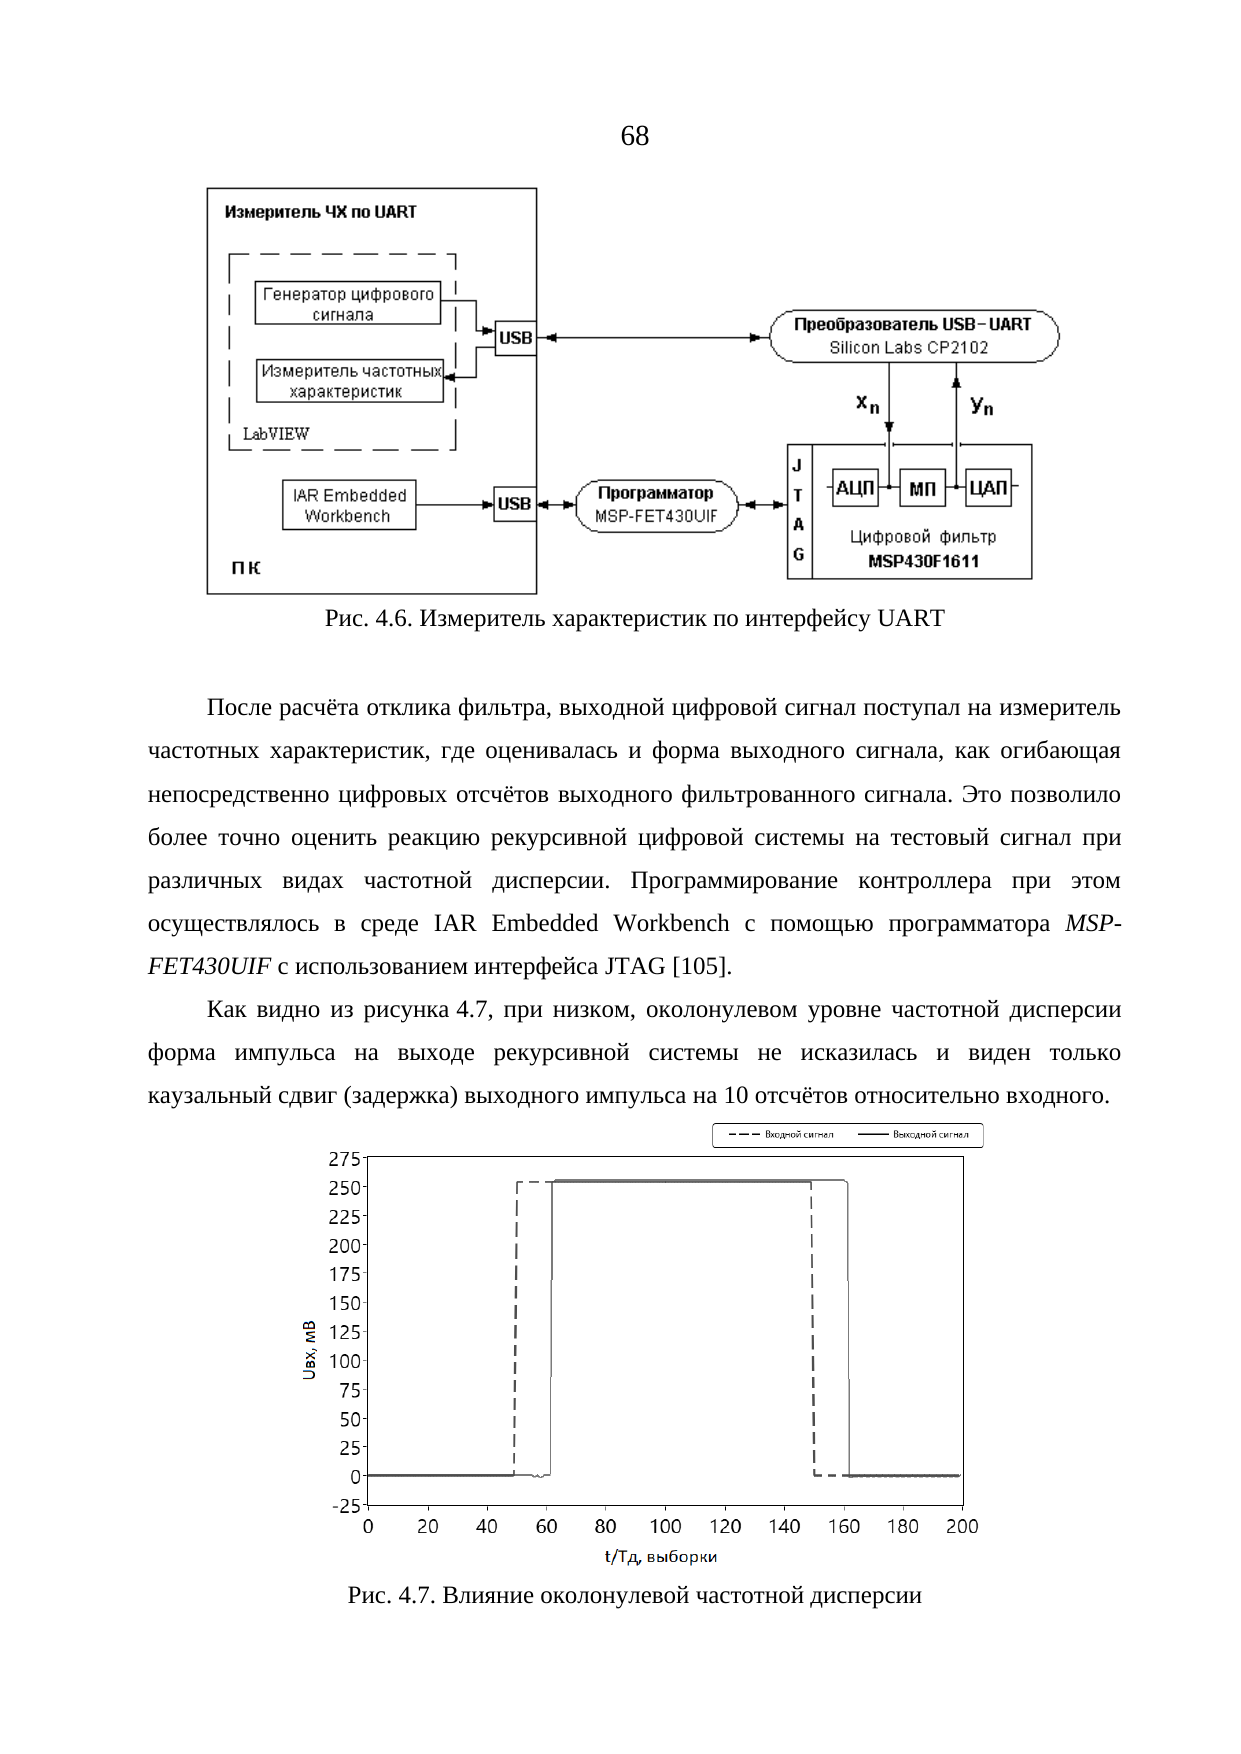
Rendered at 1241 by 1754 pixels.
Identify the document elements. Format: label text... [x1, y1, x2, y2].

table_header [189, 181, 200, 603]
text После расчёта отклика фильтра, выходной цифровой сигнал поступал на измеритель частотных характеристик, где оценивалась и форма выходного сигнала, как огибающая непосредственно цифровых отсчётов выходного фильтрованного сигнала. Это позволило более точно оценить реакцию рекурсивной цифровой системы на тестовый сигнал при различных видах частотной дисперсии. Программирование контроллера при этом осуществлялось в среде IAR Embedded Workbench с помощью программатора MSP-FET430UIF с использованием интерфейса JTAG [105]. [148, 692, 1122, 980]
table_header [275, 1124, 995, 1581]
table_cell Рис. 4.7. Влияние околонулевой частотной дисперсии [275, 1580, 995, 1609]
text Как видно из рисунка 4.7, при низком, околонулевом уровне частотной дисперсии форма импульса на выходе рекурсивной системы не исказилась и виден только каузальный сдвиг (задержка) выходного импульса на 10 отсчётов относительно входного. [148, 994, 1122, 1109]
picture [200, 181, 1067, 603]
table_cell Рис. 4.6. Измеритель характеристик по интерфейсу UART [189, 603, 1081, 631]
table_header [1067, 181, 1081, 603]
picture [286, 1123, 984, 1580]
